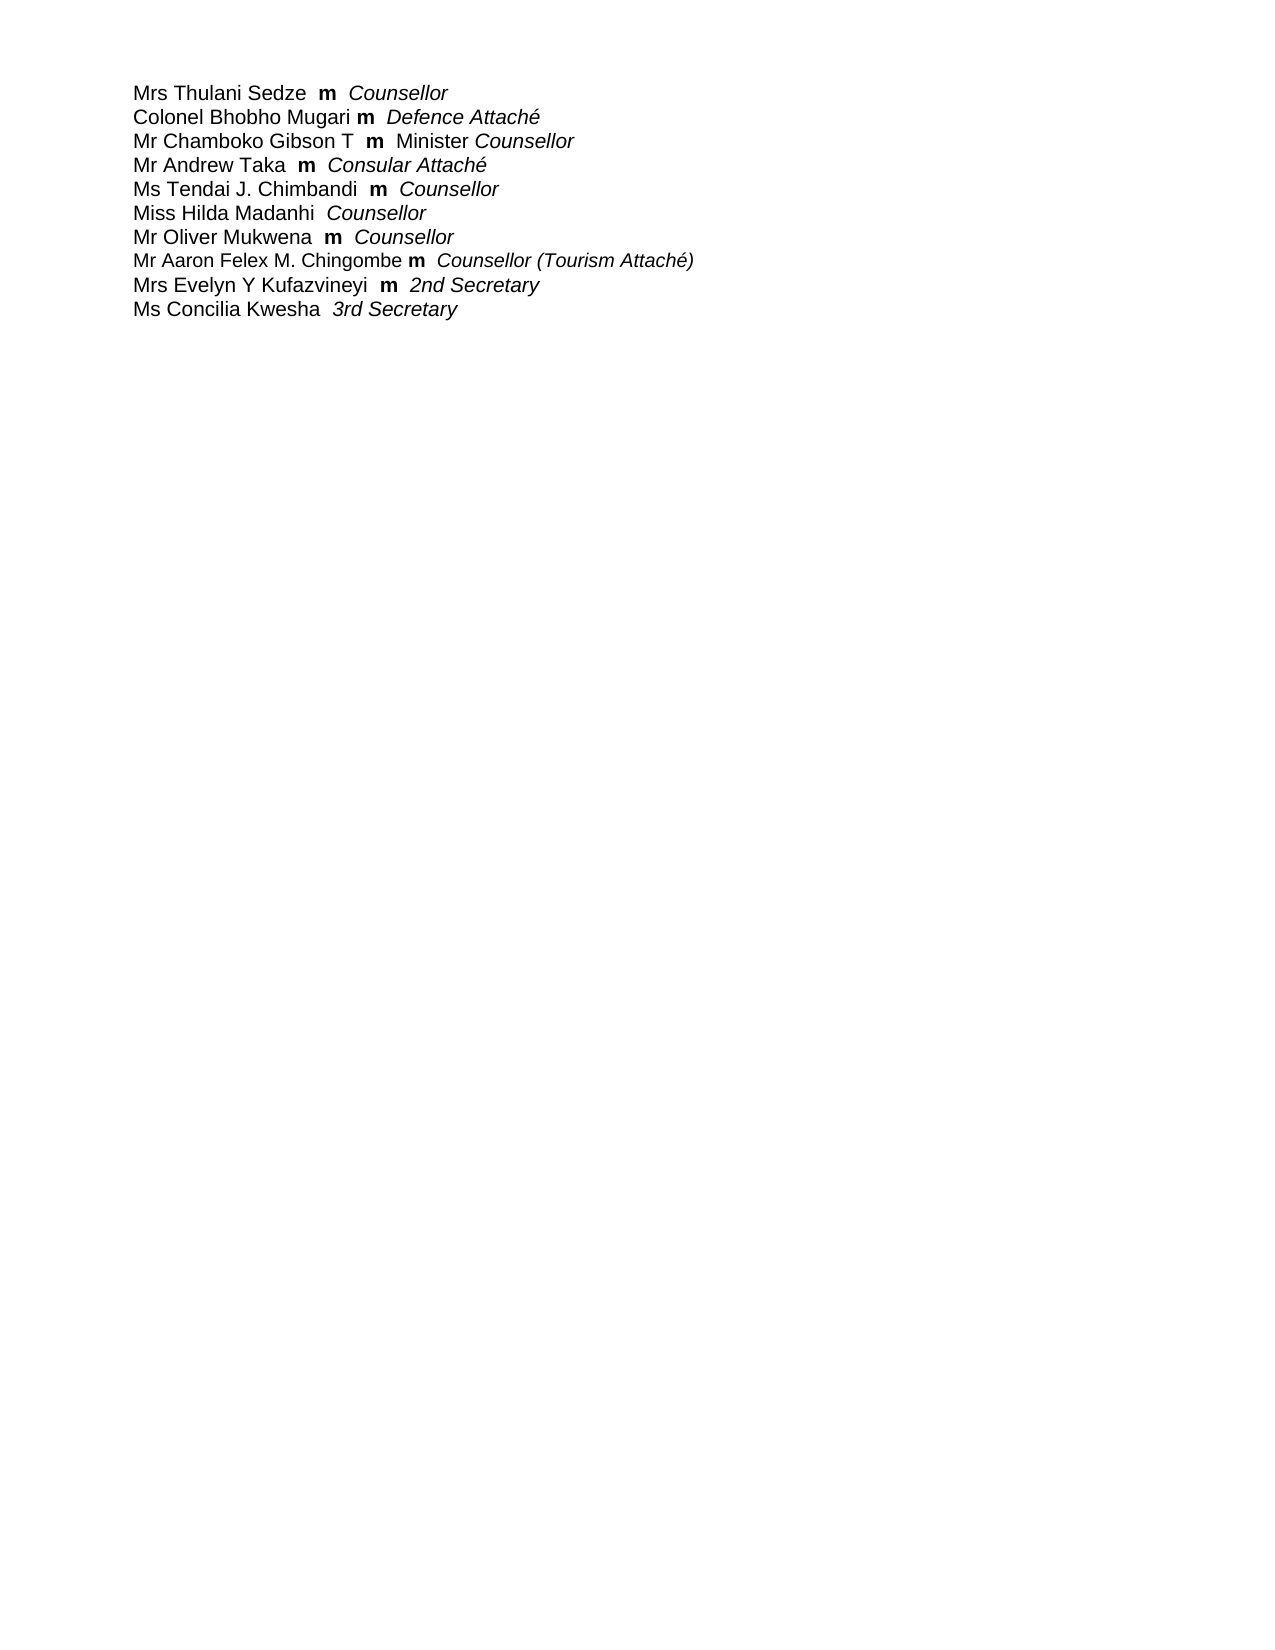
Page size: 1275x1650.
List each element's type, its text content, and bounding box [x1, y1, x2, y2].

text Ms Concilia Kwesha 3rd Secretary [133, 296, 1181, 320]
text Mrs Thulani Sedze m Counsellor [133, 81, 1181, 105]
text Miss Hilda Madanhi Counsellor [133, 201, 1181, 225]
text Mr Oliver Mukwena m Counsellor [133, 225, 1181, 249]
text Ms Tendai J. Chimbandi m Counsellor [133, 177, 1181, 201]
text Mr Chamboko Gibson T m Minister Counsellor [133, 129, 1181, 153]
text Mrs Evelyn Y Kufazvineyi m 2nd Secretary [133, 272, 1181, 296]
text Mr Andrew Taka m Consular Attaché [133, 153, 1181, 177]
text Colonel Bhobho Mugari m Defence Attaché [133, 105, 1181, 129]
text Mr Aaron Felex M. Chingombe m Counsellor (Tourism Attaché) [133, 249, 1181, 271]
